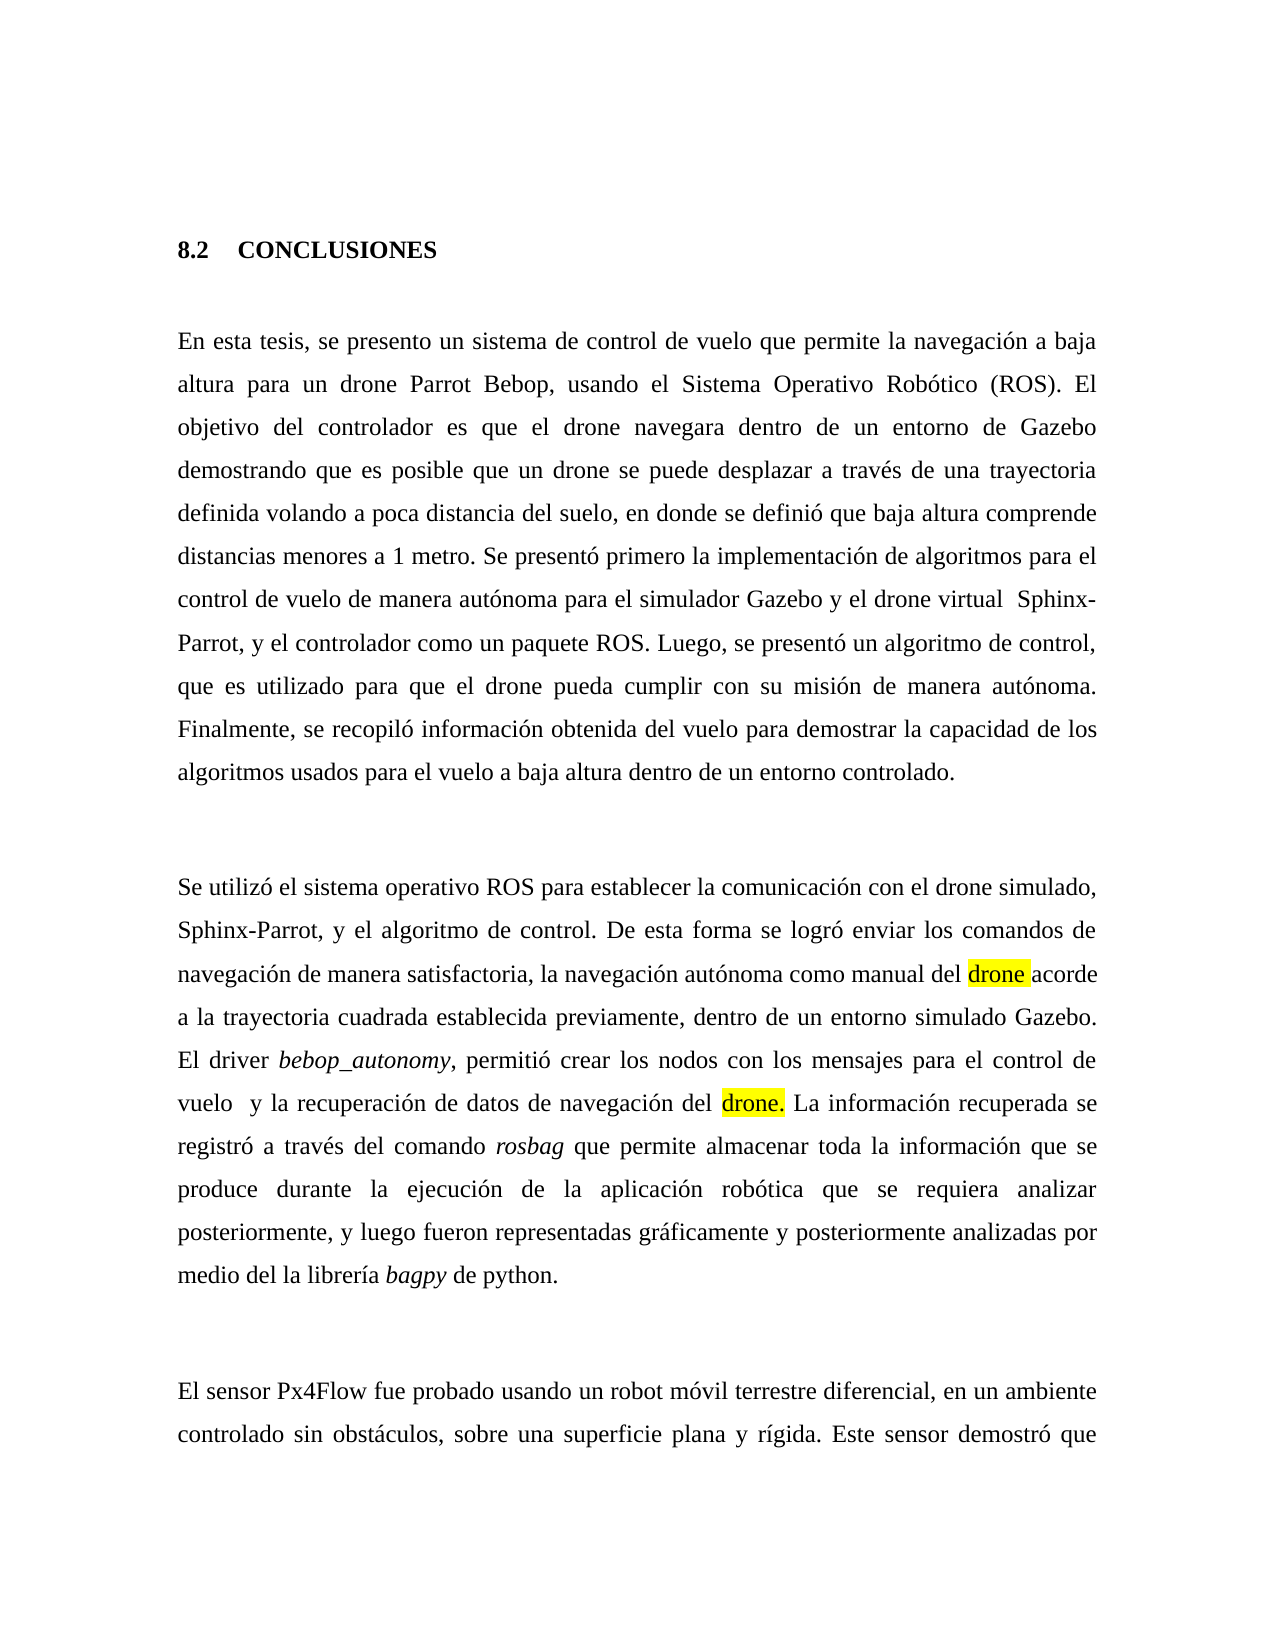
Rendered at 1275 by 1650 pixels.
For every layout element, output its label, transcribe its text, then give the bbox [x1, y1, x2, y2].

text Se utilizó el sistema operativo ROS para establecer la comunicación con el drone simulado, Sphinx-Parrot, y el algoritmo de control. De esta forma se logró enviar los comandos de navegación de manera satisfactoria, la navegación autónoma como manual del drone acorde a la trayectoria cuadrada establecida previamente, dentro de un entorno simulado Gazebo. El driver bebop_autonomy, permitió crear los nodos con los mensajes para el control de vuelo y la recuperación de datos de navegación del drone. La información recuperada se registró a través del comando rosbag que permite almacenar toda la información que se produce durante la ejecución de la aplicación robótica que se requiera analizar posteriormente, y luego fueron representadas gráficamente y posteriormente analizadas por medio del la librería bagpy de python. [177, 872, 1098, 1289]
subtitle CONCLUSIONES [177, 235, 1098, 264]
text En esta tesis, se presento un sistema de control de vuelo que permite la navegación a baja altura para un drone Parrot Bebop, usando el Sistema Operativo Robótico (ROS). El objetivo del controlador es que el drone navegara dentro de un entorno de Gazebo demostrando que es posible que un drone se puede desplazar a través de una trayectoria definida volando a poca distancia del suelo, en donde se definió que baja altura comprende distancias menores a 1 metro. Se presentó primero la implementación de algoritmos para el control de vuelo de manera autónoma para el simulador Gazebo y el drone virtual Sphinx-Parrot, y el controlador como un paquete ROS. Luego, se presentó un algoritmo de control, que es utilizado para que el drone pueda cumplir con su misión de manera autónoma. Finalmente, se recopiló información obtenida del vuelo para demostrar la capacidad de los algoritmos usados para el vuelo a baja altura dentro de un entorno controlado. [177, 326, 1098, 786]
text El sensor Px4Flow fue probado usando un robot móvil terrestre diferencial, en un ambiente controlado sin obstáculos, sobre una superficie plana y rígida. Este sensor demostró que [177, 1376, 1098, 1448]
